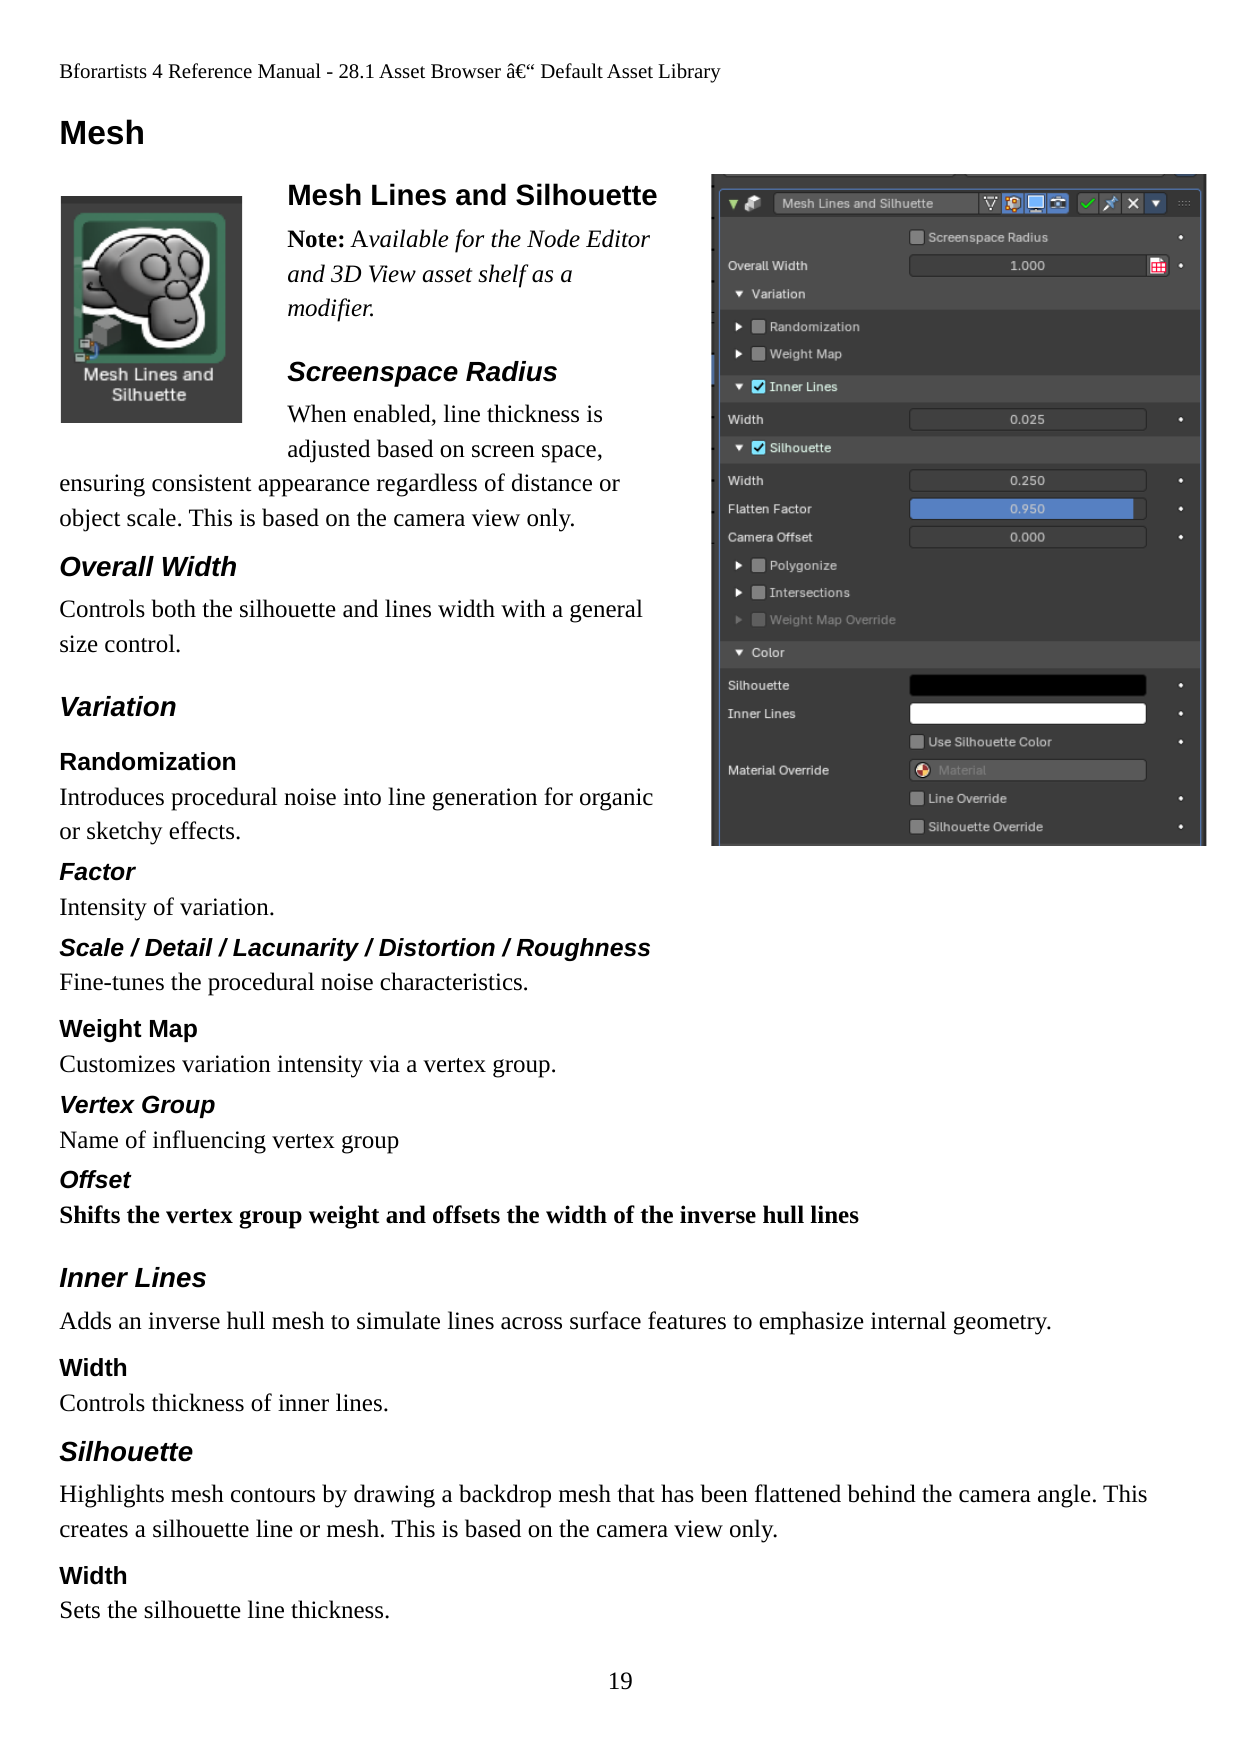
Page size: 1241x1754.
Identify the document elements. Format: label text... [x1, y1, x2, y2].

subtitle Factor [59, 857, 1181, 886]
text Note: Available for the Node Editor and 3D View asset shelf as a modifier. [243, 224, 711, 322]
text Highlights mesh contours by drawing a backdrop mesh that has been flattened behind the camera angle. This creates a silhouette line or mesh. This is based on the camera view only. [59, 1479, 1181, 1543]
subtitle Width [59, 1353, 1181, 1382]
subtitle Inner Lines [59, 1262, 1181, 1294]
text Controls thickness of inner lines. [59, 1388, 1181, 1417]
subtitle Mesh Lines and Silhouette [59, 178, 711, 212]
text Shifts the vertex group weight and offsets the width of the inverse hull lines [59, 1200, 1181, 1229]
text When enabled, line thickness is adjusted based on screen space, ensuring consistent appearance regardless of distance or object scale. This is based on the camera view only. [59, 399, 711, 532]
text Name of influencing vertex group [59, 1125, 1181, 1153]
picture [711, 174, 1207, 846]
text Intensity of variation. [59, 892, 1181, 921]
text Adds an inverse hull mesh to simulate lines across surface features to emphasize internal geometry. [59, 1306, 1181, 1335]
subtitle Width [59, 1561, 1181, 1589]
subtitle Weight Map [59, 1014, 1181, 1043]
subtitle Overall Width [59, 550, 711, 582]
subtitle Offset [59, 1166, 1181, 1194]
text Customizes variation intensity via a vertex group. [59, 1049, 1181, 1078]
subtitle Vertex Group [59, 1090, 1181, 1118]
subtitle Variation [59, 690, 711, 722]
text Sets the silhouette line thickness. [59, 1596, 1181, 1624]
subtitle Screenspace Radius [243, 355, 711, 387]
subtitle Mesh [59, 113, 1181, 151]
picture [60, 196, 243, 423]
text Fine-tunes the procedural noise characteristics. [59, 967, 1181, 996]
text Introduces procedural noise into line generation for organic or sketchy effects. [59, 782, 711, 845]
text Controls both the silhouette and lines width with a general size control. [59, 594, 711, 657]
subtitle Randomization [59, 747, 711, 776]
subtitle Scale / Detail / Lacunarity / Distortion / Roughness [59, 933, 1181, 961]
subtitle Silhouette [59, 1435, 1181, 1467]
